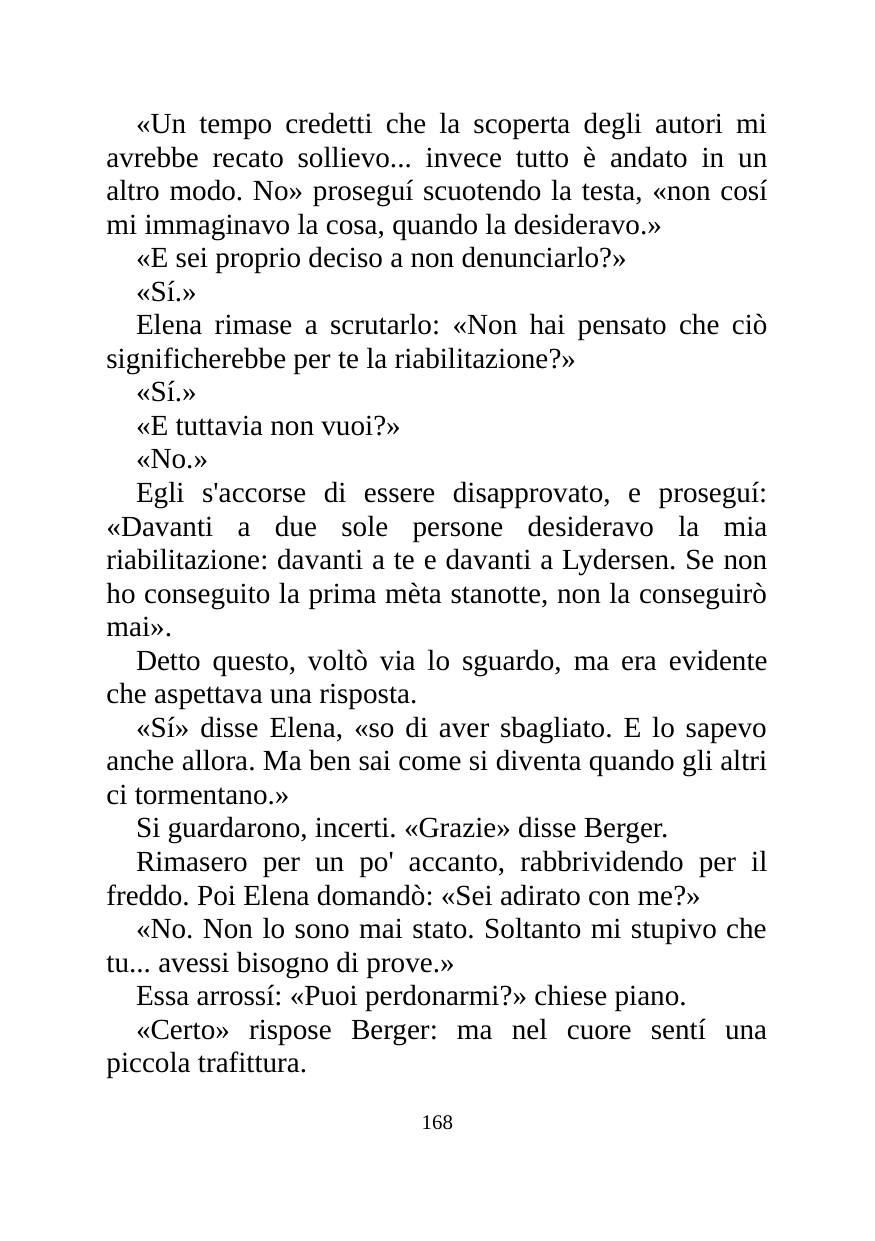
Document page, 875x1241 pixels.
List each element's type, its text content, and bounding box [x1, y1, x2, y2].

text «E sei proprio deciso a non denunciarlo?» [106, 240, 768, 274]
text «Sí.» [106, 274, 768, 307]
text Elena rimase a scrutarlo: «Non hai pensato che ciò significherebbe per te la riabilitazione?» [106, 307, 768, 374]
text «Certo» rispose Berger: ma nel cuore sentí una piccola trafittura. [106, 1012, 768, 1079]
text «No.» [106, 442, 768, 475]
text Detto questo, voltò via lo sguardo, ma era evidente che aspettava una risposta. [106, 643, 768, 710]
text «Sí.» [106, 374, 768, 408]
text Essa arrossí: «Puoi perdonarmi?» chiese piano. [106, 978, 768, 1012]
text «No. Non lo sono mai stato. Soltanto mi stupivo che tu... avessi bisogno di prove.» [106, 911, 768, 978]
text «Un tempo credetti che la scoperta degli autori mi avrebbe recato sollievo... invece tutto è andato in un altro modo. No» proseguí scuotendo la testa, «non cosí mi immaginavo la cosa, quando la desideravo.» [106, 106, 768, 240]
text Egli s'accorse di essere disapprovato, e proseguí: «Davanti a due sole persone desideravo la mia riabilitazione: davanti a te e davanti a Lydersen. Se non ho conseguito la prima mèta stanotte, non la conseguirò mai». [106, 475, 768, 643]
text Rimasero per un po' accanto, rabbrividendo per il freddo. Poi Elena domandò: «Sei adirato con me?» [106, 844, 768, 911]
text «Sí» disse Elena, «so di aver sbagliato. E lo sapevo anche allora. Ma ben sai come si diventa quando gli altri ci tormentano.» [106, 710, 768, 811]
text «E tuttavia non vuoi?» [106, 408, 768, 442]
text Si guardarono, incerti. «Grazie» disse Berger. [106, 811, 768, 844]
